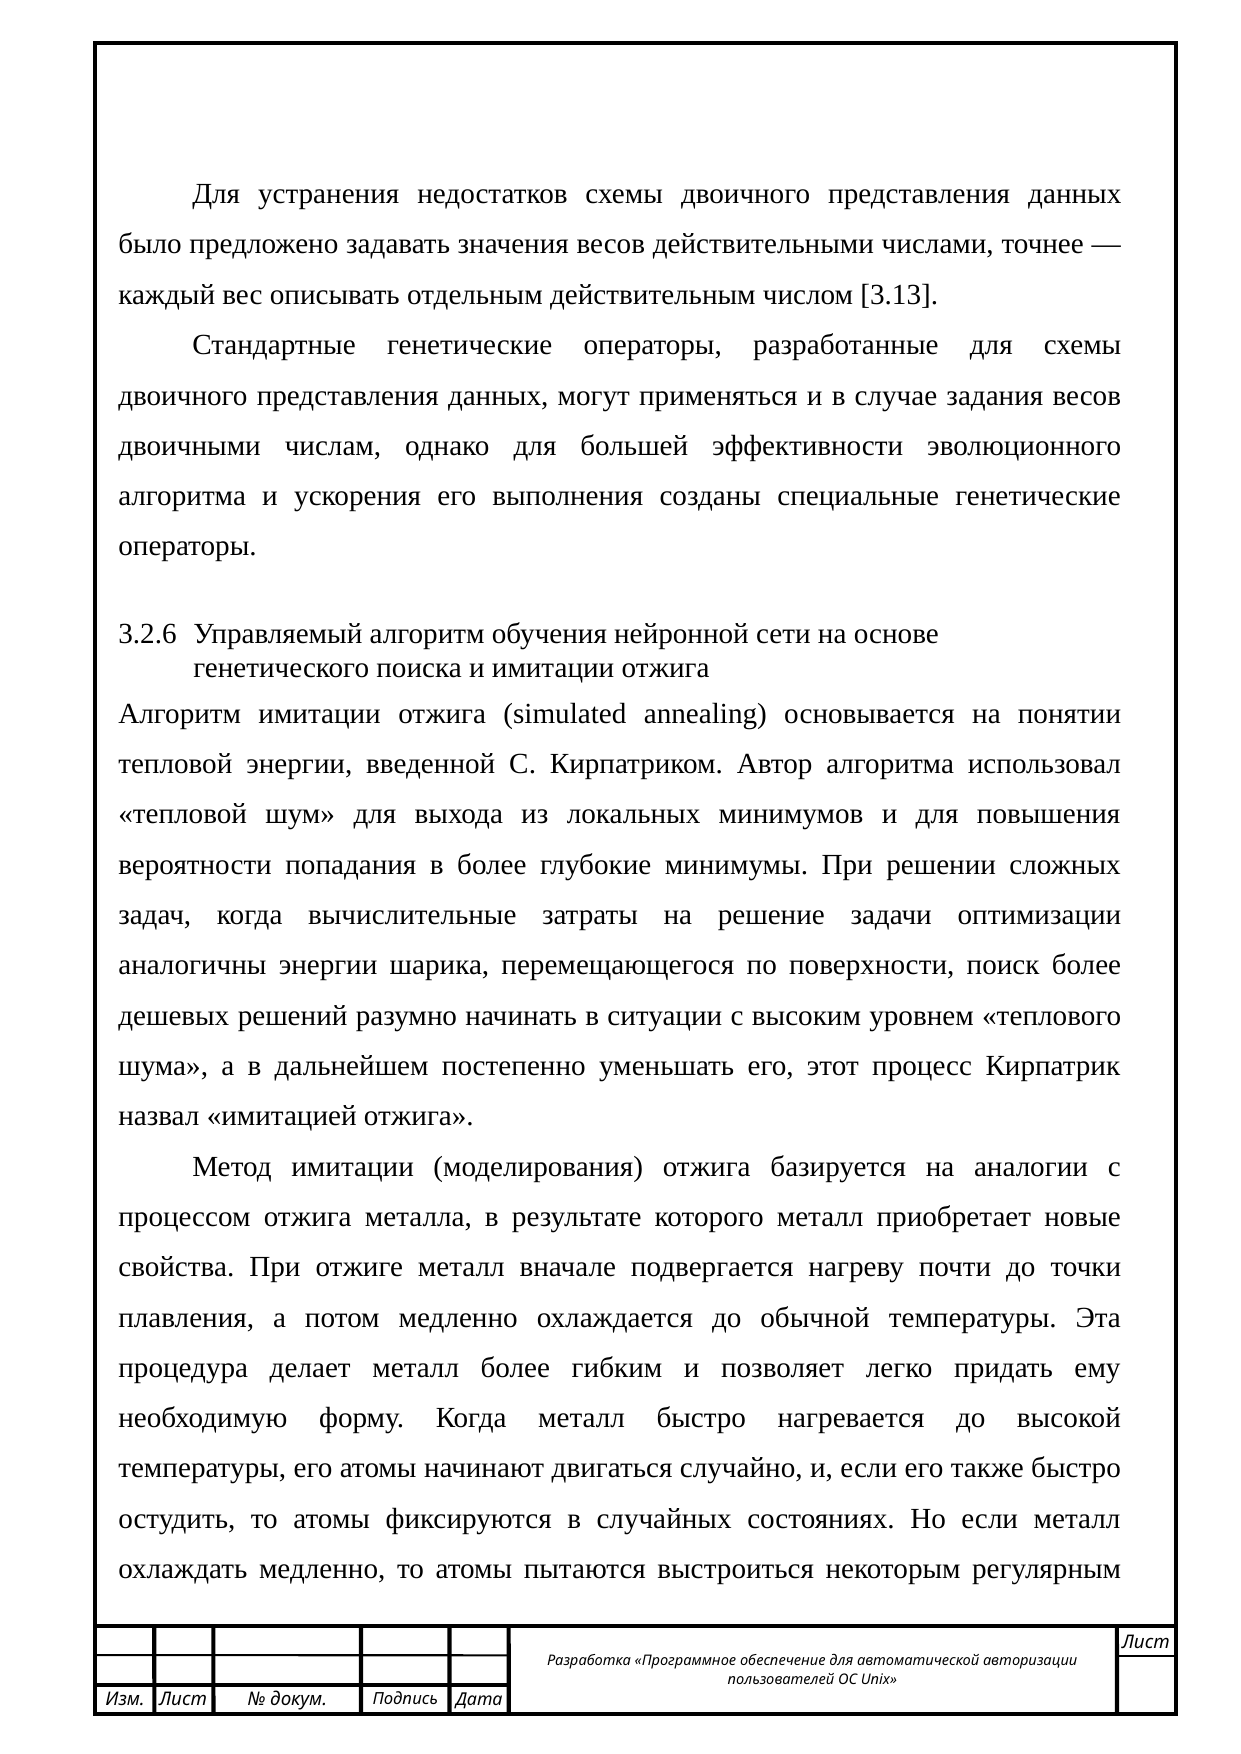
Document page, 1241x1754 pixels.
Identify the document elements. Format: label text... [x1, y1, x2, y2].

text Алгоритм имитации отжига (simulated annealing) основывается на понятии тепловой энергии, введенной С. Кирпатриком. Автор алгоритма использовал «тепловой шум» для выхода из локальных минимумов и для повышения вероятности попадания в более глубокие минимумы. При решении сложных задач, когда вычислительные затраты на решение задачи оптимизации аналогичны энергии шарика, перемещающегося по поверхности, поиск более дешевых решений разумно начинать в ситуации с высоким уровнем «теплового шума», а в дальнейшем постепенно уменьшать его, этот процесс Кирпатрик назвал «имитацией отжига». [118, 696, 1122, 1132]
text Стандартные генетические операторы, разработанные для схемы двоичного представления данных, могут применяться и в случае задания весов двоичными числам, однако для большей эффективности эволюционного алгоритма и ускорения его выполнения созданы специальные генетические операторы. [118, 327, 1122, 562]
subtitle Управляемый алгоритм обучения нейронной сети на основе генетического поиска и имитации отжига [118, 616, 1122, 683]
text Для устранения недостатков схемы двоичного представления данных было предложено задавать значения весов действительными числами, точнее — каждый вес описывать отдельным действительным числом [3.13]. [118, 176, 1122, 311]
text Метод имитации (моделирования) отжига базируется на аналогии с процессом отжига металла, в результате которого металл приобретает новые свойства. При отжиге металл вначале подвергается нагреву почти до точки плавления, а потом медленно охлаждается до обычной температуры. Эта процедура делает металл более гибким и позволяет легко придать ему необходимую форму. Когда металл быстро нагревается до высокой температуры, его атомы начинают двигаться случайно, и, если его также быстро остудить, то атомы фиксируются в случайных состояниях. Но если металл охлаждать медленно, то атомы пытаются выстроиться некоторым регулярным [118, 1149, 1122, 1585]
